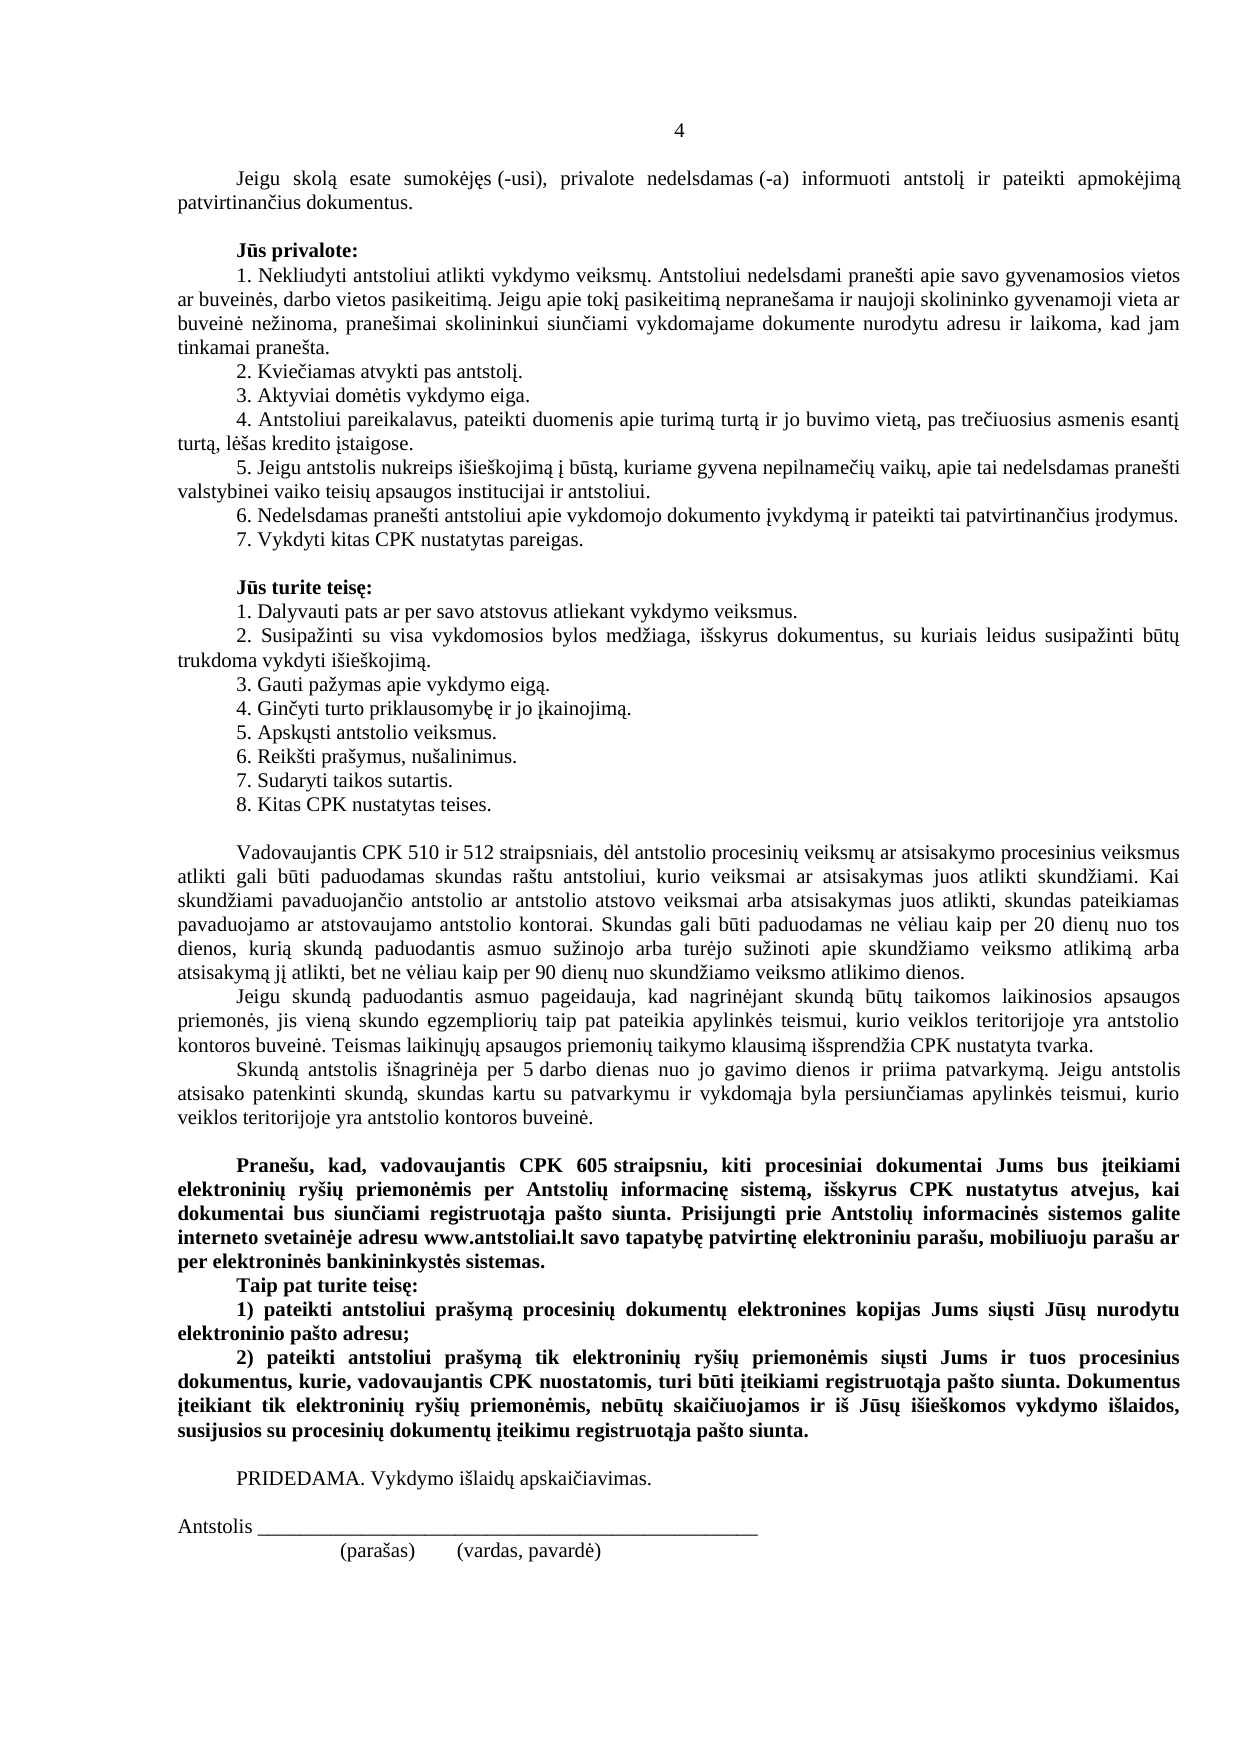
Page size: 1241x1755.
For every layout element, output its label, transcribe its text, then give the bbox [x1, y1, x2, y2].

text 5. Jeigu antstolis nukreips išieškojimą į būstą, kuriame gyvena nepilnamečių vaikų, apie tai nedelsdamas pranešti valstybinei vaiko teisių apsaugos institucijai ir antstoliui. [177, 455, 1181, 503]
text 4. Antstoliui pareikalavus, pateikti duomenis apie turimą turtą ir jo buvimo vietą, pas trečiuosius asmenis esantį turtą, lėšas kredito įstaigose. [177, 407, 1181, 455]
text PRIDEDAMA. Vykdymo išlaidų apskaičiavimas. [177, 1466, 1181, 1490]
text 6. Reikšti prašymus, nušalinimus. [177, 744, 1181, 768]
text 3. Gauti pažymas apie vykdymo eigą. [177, 672, 1181, 696]
text 1. Nekliudyti antstoliui atlikti vykdymo veiksmų. Antstoliui nedelsdami pranešti apie savo gyvenamosios vietos ar buveinės, darbo vietos pasikeitimą. Jeigu apie tokį pasikeitimą nepranešama ir naujoji skolininko gyvenamoji vieta ar buveinė nežinoma, pranešimai skolininkui siunčiami vykdomajame dokumente nurodytu adresu ir laikoma, kad jam tinkamai pranešta. [177, 262, 1181, 359]
text 7. Sudaryti taikos sutartis. [177, 768, 1181, 792]
text Pranešu, kad, vadovaujantis CPK 605 straipsniu, kiti procesiniai dokumentai Jums bus įteikiami elektroninių ryšių priemonėmis per Antstolių informacinę sistemą, išskyrus CPK nustatytus atvejus, kai dokumentai bus siunčiami registruotąja pašto siunta. Prisijungti prie Antstolių informacinės sistemos galite interneto svetainėje adresu www.antstoliai.lt savo tapatybę patvirtinę elektroniniu parašu, mobiliuoju parašu ar per elektroninės bankininkystės sistemas. [177, 1153, 1181, 1273]
text 4. Ginčyti turto priklausomybę ir jo įkainojimą. [177, 696, 1181, 720]
text Taip pat turite teisę: [177, 1273, 1181, 1297]
text 8. Kitas CPK nustatytas teises. [177, 792, 1181, 816]
text Skundą antstolis išnagrinėja per 5 darbo dienas nuo jo gavimo dienos ir priima patvarkymą. Jeigu antstolis atsisako patenkinti skundą, skundas kartu su patvarkymu ir vykdomąja byla persiunčiamas apylinkės teismui, kurio veiklos teritorijoje yra antstolio kontoros buveinė. [177, 1057, 1181, 1129]
text Jeigu skundą paduodantis asmuo pageidauja, kad nagrinėjant skundą būtų taikomos laikinosios apsaugos priemonės, jis vieną skundo egzempliorių taip pat pateikia apylinkės teismui, kurio veiklos teritorijoje yra antstolio kontoros buveinė. Teismas laikinųjų apsaugos priemonių taikymo klausimą išsprendžia CPK nustatyta tvarka. [177, 984, 1181, 1057]
text Vadovaujantis CPK 510 ir 512 straipsniais, dėl antstolio procesinių veiksmų ar atsisakymo procesinius veiksmus atlikti gali būti paduodamas skundas raštu antstoliui, kurio veiksmai ar atsisakymas juos atlikti skundžiami. Kai skundžiami pavaduojančio antstolio ar antstolio atstovo veiksmai arba atsisakymas juos atlikti, skundas pateikiamas pavaduojamo ar atstovaujamo antstolio kontorai. Skundas gali būti paduodamas ne vėliau kaip per 20 dienų nuo tos dienos, kurią skundą paduodantis asmuo sužinojo arba turėjo sužinoti apie skundžiamo veiksmo atlikimą arba atsisakymą jį atlikti, bet ne vėliau kaip per 90 dienų nuo skundžiamo veiksmo atlikimo dienos. [177, 840, 1181, 984]
text 7. Vykdyti kitas CPK nustatytas pareigas. [177, 527, 1181, 551]
text Jūs turite teisę: [177, 575, 1181, 599]
text 2) pateikti antstoliui prašymą tik elektroninių ryšių priemonėmis siųsti Jums ir tuos procesinius dokumentus, kurie, vadovaujantis CPK nuostatomis, turi būti įteikiami registruotąja pašto siunta. Dokumentus įteikiant tik elektroninių ryšių priemonėmis, nebūtų skaičiuojamos ir iš Jūsų išieškomos vykdymo išlaidos, susijusios su procesinių dokumentų įteikimu registruotąja pašto siunta. [177, 1345, 1181, 1442]
text Jeigu skolą esate sumokėjęs (-usi), privalote nedelsdamas (-a) informuoti antstolį ir pateikti apmokėjimą patvirtinančius dokumentus. [177, 166, 1181, 214]
text 1) pateikti antstoliui prašymą procesinių dokumentų elektronines kopijas Jums siųsti Jūsų nurodytu elektroninio pašto adresu; [177, 1297, 1181, 1345]
text 2. Susipažinti su visa vykdomosios bylos medžiaga, išskyrus dokumentus, su kuriais leidus susipažinti būtų trukdoma vykdyti išieškojimą. [177, 623, 1181, 672]
text 6. Nedelsdamas pranešti antstoliui apie vykdomojo dokumento įvykdymą ir pateikti tai patvirtinančius įrodymus. [177, 503, 1181, 527]
text 1. Dalyvauti pats ar per savo atstovus atliekant vykdymo veiksmus. [177, 599, 1181, 623]
text Antstolis ________________________________________________ [177, 1514, 1181, 1538]
text 2. Kviečiamas atvykti pas antstolį. [177, 359, 1181, 383]
text (parašas) (vardas, pavardė) [340, 1538, 1181, 1562]
text 5. Apskųsti antstolio veiksmus. [177, 720, 1181, 744]
text 3. Aktyviai domėtis vykdymo eiga. [177, 383, 1181, 407]
text Jūs privalote: [177, 238, 1181, 262]
